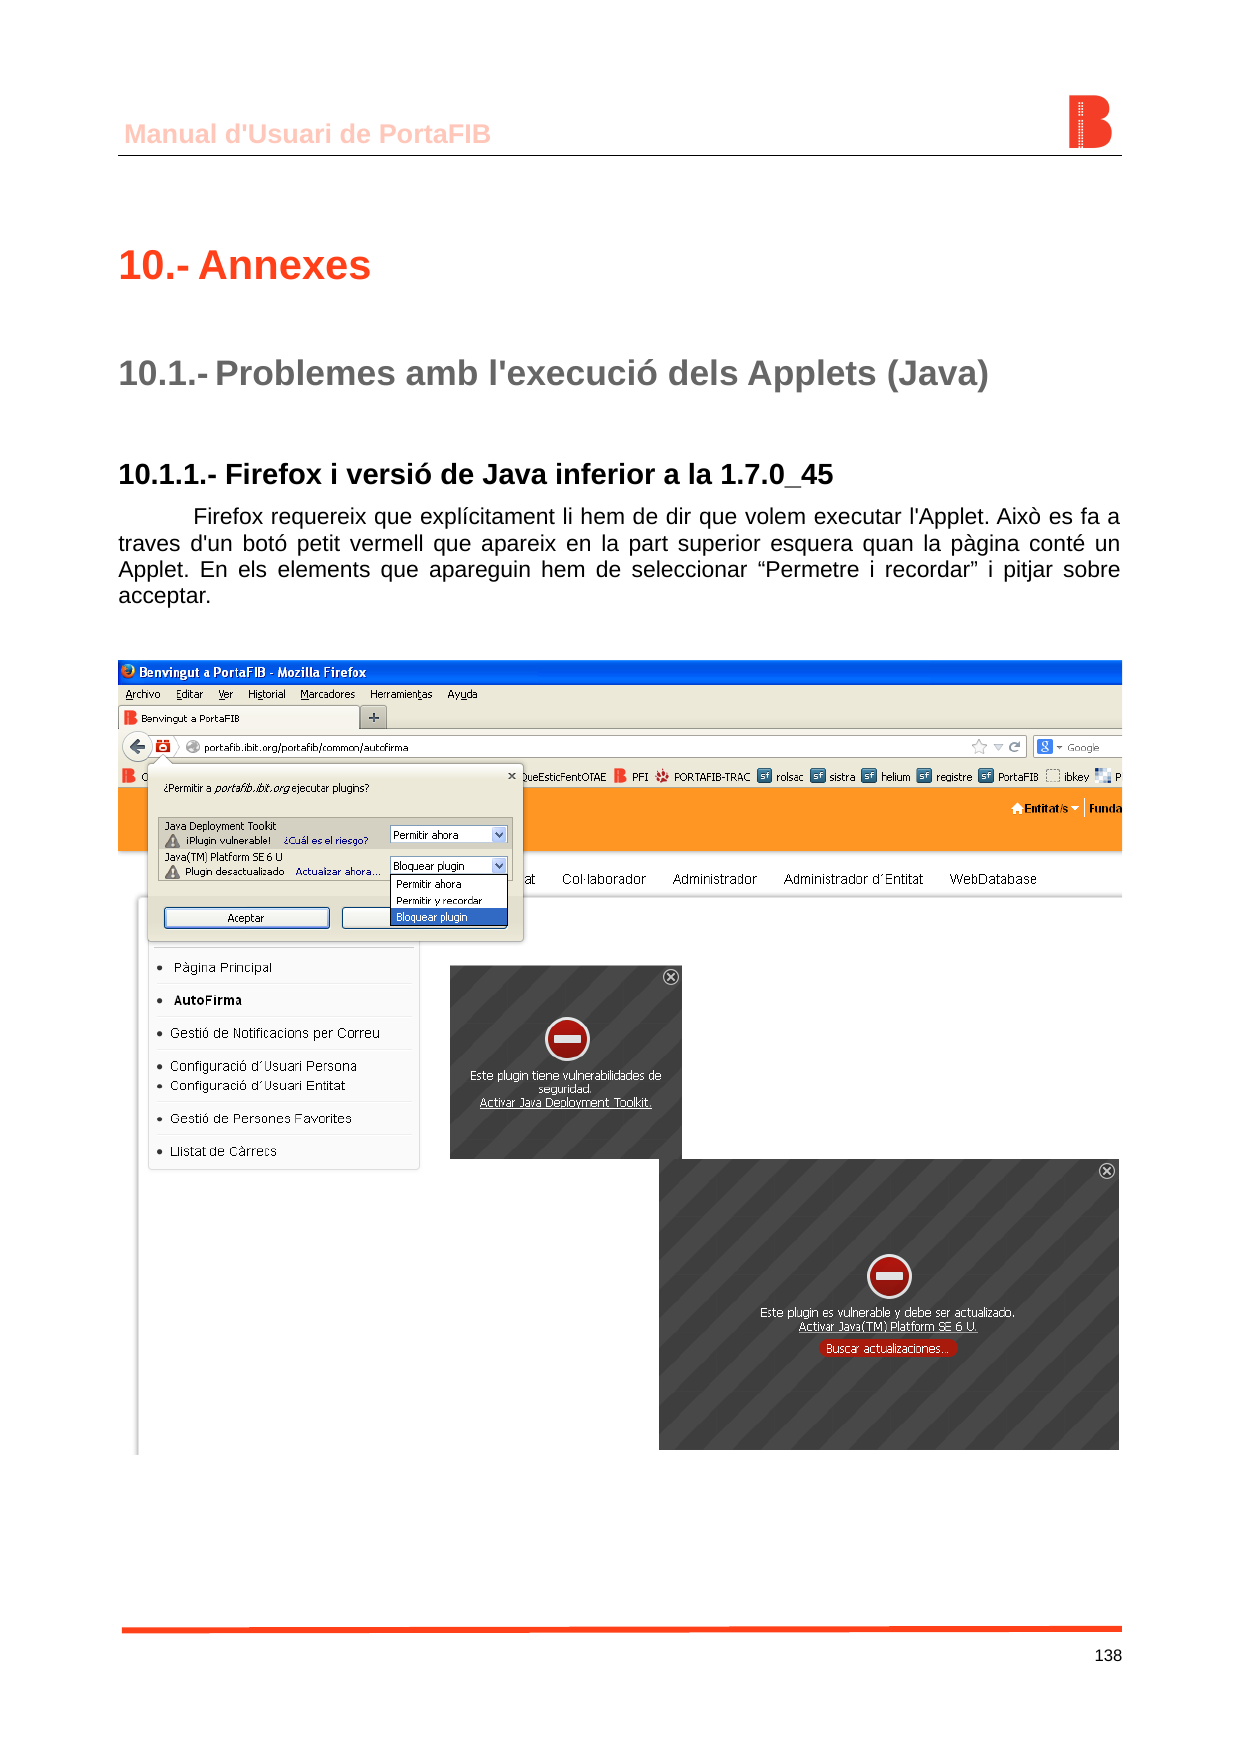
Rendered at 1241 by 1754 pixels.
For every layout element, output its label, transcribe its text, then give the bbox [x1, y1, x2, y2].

subtitle Annexes [118, 241, 1122, 289]
picture [1063, 94, 1117, 150]
subtitle Firefox i versió de Java inferior a la 1.7.0_45 [118, 457, 1122, 491]
text Firefox requereix que explícitament li hem de dir que volem executar l'Applet. Això es fa a traves d'un botó petit vermell que apareix en la part superior esquera quan la pàgina conté un Applet. En els elements que apareguin hem de seleccionar “Permetre i recordar” i pitjar sobre acceptar. [118, 503, 1122, 608]
subtitle Problemes amb l'execució dels Applets (Java) [118, 352, 1122, 393]
picture [118, 660, 1123, 1455]
